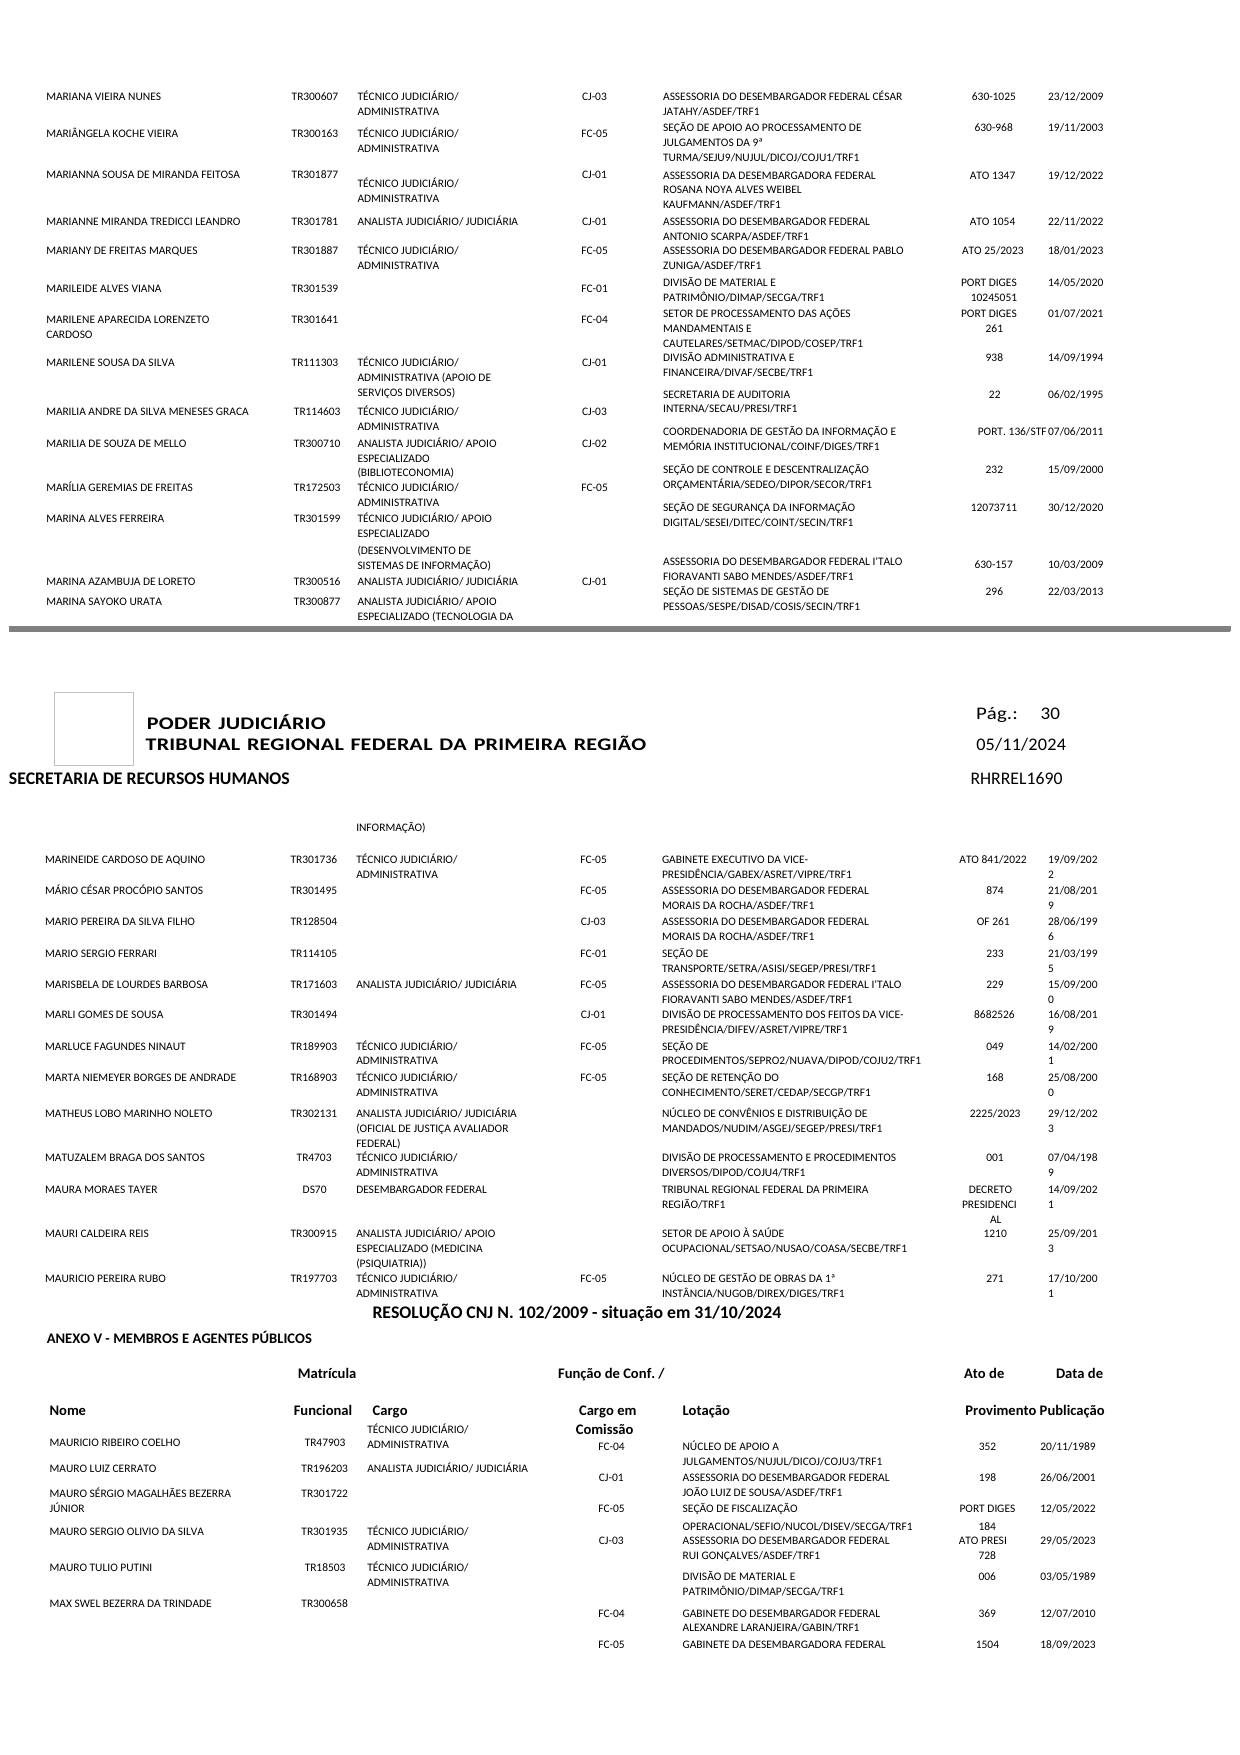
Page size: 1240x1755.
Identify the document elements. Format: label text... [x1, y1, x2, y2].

text Matrícula Função de Conf. / Ato de Data de [45, 1356, 1103, 1384]
table_cell MARLUCE FAGUNDES NINAUT [45, 1039, 290, 1070]
table_cell 30/12/2020 [1048, 500, 1114, 545]
table_cell TR301494 [290, 1007, 356, 1039]
table_cell CJ-01 [559, 214, 654, 243]
table_cell 630-968 [961, 120, 1048, 168]
table_cell TÉCNICO JUDICIÁRIO/ ADMINISTRATIVA [356, 1271, 580, 1301]
table_cell TR168903 [290, 1070, 356, 1106]
table_cell OF 261 [959, 915, 1040, 946]
table_cell 14/02/2001 [1040, 1039, 1102, 1070]
table_cell FC-05 [580, 1070, 662, 1106]
table_cell TR18503 [294, 1560, 367, 1597]
table_cell TR301495 [290, 883, 356, 915]
table_cell TR302131 [290, 1106, 356, 1151]
table_cell [367, 1597, 552, 1628]
table_cell TÉCNICO JUDICIÁRIO/ ADMINISTRATIVA [357, 405, 559, 436]
table_cell TÉCNICO JUDICIÁRIO/ ADMINISTRATIVA [356, 852, 580, 883]
text RESOLUÇÃO CNJ N. 102/2009 - situação em 31/10/2024 [78, 1301, 1076, 1323]
table_cell ATO 25/2023 [961, 244, 1048, 275]
table_cell ANALISTA JUDICIÁRIO/ JUDICIÁRIA [357, 214, 559, 243]
table_cell TR197703 [290, 1271, 356, 1301]
table_cell FC-05 [559, 244, 654, 281]
table_cell 25/08/2000 [1040, 1070, 1102, 1106]
table_cell TR189903 [290, 1039, 356, 1070]
table_cell 14/05/2020 [1048, 275, 1114, 306]
table_cell ATO PRESI 728 [957, 1534, 1040, 1570]
table_cell SETOR DE APOIO À SAÚDE OCUPACIONAL/SETSAO/NUSAO/COASA/SECBE/TRF1 [662, 1227, 959, 1271]
table_cell SEÇÃO DE PROCEDIMENTOS/SEPRO2/NUAVA/DIPOD/COJU2/TRF1 [662, 1039, 959, 1070]
table_cell SECRETARIA DE AUDITORIA INTERNA/SECAU/PRESI/TRF1 [663, 387, 961, 425]
table_cell MARILIA ANDRE DA SILVA MENESES GRACA TR114603 [46, 405, 357, 436]
table_header Lotação Provimento Publicação [683, 1401, 1105, 1439]
table_cell 21/08/2019 [1040, 883, 1102, 915]
table_cell 25/09/2013 [1040, 1227, 1102, 1271]
table_cell 22/03/2013 [1048, 584, 1114, 614]
table_cell TR301722 [294, 1486, 367, 1524]
table_cell [357, 281, 559, 313]
table_cell ATO 841/2022 [959, 852, 1040, 883]
table_cell 29/05/2023 [1040, 1534, 1105, 1570]
table_cell FC-01 [559, 281, 654, 313]
table_cell 938 [961, 351, 1048, 387]
table_header INFORMAÇÃO) [356, 821, 580, 852]
table_cell SEÇÃO DE SISTEMAS DE GESTÃO DE PESSOAS/SESPE/DISAD/COSIS/SECIN/TRF1 [663, 584, 961, 614]
table_cell TÉCNICO JUDICIÁRIO/ APOIO ESPECIALIZADO [357, 512, 559, 543]
table_header [46, 89, 658, 626]
table_cell ATO 1347 [961, 168, 1048, 214]
table_cell [559, 594, 654, 626]
table_cell SEÇÃO DE SEGURANÇA DA INFORMAÇÃO DIGITAL/SESEI/DITEC/COINT/SECIN/TRF1 [663, 500, 961, 545]
table_cell FC-01 [580, 946, 662, 978]
table_cell CJ-01 [559, 575, 654, 594]
table_cell ASSESSORIA DO DESEMBARGADOR FEDERAL MORAIS DA ROCHA/ASDEF/TRF1 [662, 883, 959, 915]
table_cell ASSESSORIA DO DESEMBARGADOR FEDERAL CÉSAR JATAHY/ASDEF/TRF1 [663, 89, 961, 120]
table_cell 28/06/1996 [1040, 915, 1102, 946]
table_cell SEÇÃO DE RETENÇÃO DO CONHECIMENTO/SERET/CEDAP/SECGP/TRF1 [662, 1070, 959, 1106]
table_cell 16/08/2019 [1040, 1007, 1102, 1039]
table_cell GABINETE EXECUTIVO DA VICE- PRESIDÊNCIA/GABEX/ASRET/VIPRE/TRF1 [662, 852, 959, 883]
text SECRETARIA DE RECURSOS HUMANOS RHRREL1690 [9, 632, 1103, 789]
table_cell NÚCLEO DE GESTÃO DE OBRAS DA 1ª INSTÂNCIA/NUGOB/DIREX/DIGES/TRF1 [662, 1271, 959, 1301]
table_cell TR4703 [290, 1151, 356, 1182]
table_cell [580, 1151, 662, 1182]
table_cell MARIO PEREIRA DA SILVA FILHO [45, 915, 290, 946]
table_header [564, 1387, 1105, 1665]
table_cell 22 [961, 387, 1048, 425]
table_cell 17/10/2001 [1040, 1271, 1102, 1301]
table_cell CJ-01 [576, 1471, 682, 1502]
table_cell TÉCNICO JUDICIÁRIO/ ADMINISTRATIVA (APOIO DE SERVIÇOS DIVERSOS) [357, 355, 559, 405]
table_cell TÉCNICO JUDICIÁRIO/ ADMINISTRATIVA [367, 1524, 552, 1560]
table_cell 369 [957, 1606, 1040, 1637]
table_cell [367, 1486, 552, 1524]
table_cell 22/11/2022 [1048, 214, 1114, 244]
table_cell FC-05 [580, 852, 662, 883]
table_cell 19/11/2003 [1048, 120, 1114, 168]
table_cell 07/06/2011 [1048, 425, 1114, 462]
table_cell TR114105 [290, 946, 356, 978]
table_cell GABINETE DA DESEMBARGADORA FEDERAL [683, 1637, 957, 1665]
table_cell 12/05/2022 [1040, 1502, 1105, 1533]
table_header Cargo [367, 1401, 552, 1423]
table_cell PORT. 136/STF [961, 425, 1048, 462]
table_cell ANALISTA JUDICIÁRIO/ JUDICIÁRIA [357, 575, 559, 594]
table_cell [356, 915, 580, 946]
table_cell SEÇÃO DE APOIO AO PROCESSAMENTO DE JULGAMENTOS DA 9ª TURMA/SEJU9/NUJUL/DICOJ/COJU1/TRF1 [663, 120, 961, 168]
table_cell TR47903 [294, 1423, 367, 1462]
table_cell CJ-03 [580, 915, 662, 946]
table_cell DIVISÃO DE MATERIAL E PATRIMÔNIO/DIMAP/SECGA/TRF1 [683, 1570, 957, 1606]
table_cell MAURICIO RIBEIRO COELHO [49, 1423, 293, 1462]
table_cell CJ-02 [559, 436, 654, 481]
table_cell SEÇÃO DE FISCALIZAÇÃO PORT DIGES [683, 1502, 1040, 1519]
table_cell 15/09/2000 [1048, 463, 1114, 500]
table_cell TR196203 [294, 1462, 367, 1486]
table_header [580, 821, 662, 852]
table_cell MARIANNE MIRANDA TREDICCI LEANDRO [46, 214, 284, 243]
table_cell TR301641 [284, 313, 357, 355]
table_cell TÉCNICO JUDICIÁRIO/ ADMINISTRATIVA [356, 1070, 580, 1106]
table_cell TÉCNICO JUDICIÁRIO/ ADMINISTRATIVA [357, 244, 559, 281]
table_cell ANALISTA JUDICIÁRIO/ JUDICIÁRIA [356, 978, 580, 1007]
table_cell MARILENE APARECIDA LORENZETO CARDOSO [46, 313, 284, 355]
table_cell DS70 [290, 1182, 356, 1227]
table_cell [559, 543, 654, 575]
table_header Nome [49, 1401, 293, 1423]
table_cell MARISBELA DE LOURDES BARBOSA [45, 978, 290, 1007]
table_cell FC-05 [576, 1637, 682, 1665]
table_cell ATO 1054 [961, 214, 1048, 244]
table_cell ASSESSORIA DO DESEMBARGADOR FEDERAL RUI GONÇALVES/ASDEF/TRF1 [683, 1534, 957, 1570]
table_cell 10/03/2009 [1048, 545, 1114, 584]
table_cell MATHEUS LOBO MARINHO NOLETO [45, 1106, 290, 1151]
table_cell TR171603 [290, 978, 356, 1007]
table_cell ASSESSORIA DO DESEMBARGADOR FEDERAL I'TALO FIORAVANTI SABO MENDES/ASDEF/TRF1 [663, 545, 961, 584]
table_header [959, 821, 1040, 852]
table_cell 01/07/2021 [1048, 306, 1114, 351]
table_cell FC-04 [559, 313, 654, 355]
table_cell 18/09/2023 [1040, 1637, 1105, 1665]
table_cell [356, 946, 580, 978]
table_cell TR300163 [284, 127, 357, 168]
table_cell 29/12/2023 [1040, 1106, 1102, 1151]
table_cell 874 [959, 883, 1040, 915]
table_cell [580, 1227, 662, 1271]
table_cell CJ-01 [559, 355, 654, 405]
table_cell DIVISÃO ADMINISTRATIVA E FINANCEIRA/DIVAF/SECBE/TRF1 [663, 351, 961, 387]
table_cell 20/11/1989 [1040, 1439, 1105, 1471]
table_cell TÉCNICO JUDICIÁRIO/ ADMINISTRATIVA [357, 481, 559, 512]
table_cell MAURO SÉRGIO MAGALHÃES BEZERRA JÚNIOR [49, 1486, 293, 1524]
table_cell SEÇÃO DE CONTROLE E DESCENTRALIZAÇÃO ORÇAMENTÁRIA/SEDEO/DIPOR/SECOR/TRF1 [663, 463, 961, 500]
table_cell [46, 543, 357, 575]
table_cell FC-05 [576, 1502, 682, 1533]
table_cell TR301736 [290, 852, 356, 883]
table_cell 1504 [957, 1637, 1040, 1665]
table_cell [357, 313, 559, 355]
table_cell ASSESSORIA DA DESEMBARGADORA FEDERAL ROSANA NOYA ALVES WEIBEL KAUFMANN/ASDEF/TRF1 [663, 168, 961, 214]
table_cell ASSESSORIA DO DESEMBARGADOR FEDERAL ANTONIO SCARPA/ASDEF/TRF1 [663, 214, 961, 244]
table_header [45, 821, 290, 852]
table_cell 232 [961, 463, 1048, 500]
table_cell 049 [959, 1039, 1040, 1070]
table_header [659, 89, 1114, 626]
table_cell MARTA NIEMEYER BORGES DE ANDRADE [45, 1070, 290, 1106]
table_cell [559, 512, 654, 543]
table_cell TRIBUNAL REGIONAL FEDERAL DA PRIMEIRA REGIÃO/TRF1 [662, 1182, 959, 1227]
table_cell 001 [959, 1151, 1040, 1182]
table_cell ANALISTA JUDICIÁRIO/ APOIO ESPECIALIZADO (MEDICINA (PSIQUIATRIA)) [356, 1227, 580, 1271]
table_cell MARINA SAYOKO URATA TR300877 [46, 594, 357, 626]
table_cell MARILIA DE SOUZA DE MELLO TR300710 [46, 436, 357, 481]
table_cell ANALISTA JUDICIÁRIO/ JUDICIÁRIA (OFICIAL DE JUSTIÇA AVALIADOR FEDERAL) [356, 1106, 580, 1151]
table_cell 15/09/2000 [1040, 978, 1102, 1007]
table_cell 630-157 [961, 545, 1048, 584]
table_header [49, 1387, 564, 1665]
table_cell 12/07/2010 [1040, 1606, 1105, 1637]
table_cell TR128504 [290, 915, 356, 946]
table_cell 19/09/2022 [1040, 852, 1102, 883]
table_cell SETOR DE PROCESSAMENTO DAS AÇÕES MANDAMENTAIS E CAUTELARES/SETMAC/DIPOD/COSEP/TRF1 [663, 306, 961, 351]
table_cell MATUZALEM BRAGA DOS SANTOS [45, 1151, 290, 1182]
table_cell FC-05 [580, 883, 662, 915]
table_cell DIVISÃO DE MATERIAL E PATRIMÔNIO/DIMAP/SECGA/TRF1 [663, 275, 961, 306]
table_cell MARÍLIA GEREMIAS DE FREITAS TR172503 [46, 481, 357, 512]
table_cell 8682526 [959, 1007, 1040, 1039]
table_cell 630-1025 [961, 89, 1048, 120]
table_cell MARIANA VIEIRA NUNES [46, 89, 284, 127]
table_cell 23/12/2009 [1048, 89, 1114, 120]
table_cell GABINETE DO DESEMBARGADOR FEDERAL ALEXANDRE LARANJEIRA/GABIN/TRF1 [683, 1606, 957, 1637]
table_cell TR300915 [290, 1227, 356, 1271]
table_cell TR301935 [294, 1524, 367, 1560]
table_cell TR301781 [284, 214, 357, 243]
table_cell 271 [959, 1271, 1040, 1301]
table_cell CJ-03 [559, 89, 654, 127]
subtitle ANEXO V - MEMBROS E AGENTES PÚBLICOS [47, 1329, 1103, 1347]
table_cell CJ-01 [580, 1007, 662, 1039]
table_cell DIVISÃO DE PROCESSAMENTO DOS FEITOS DA VICE- PRESIDÊNCIA/DIFEV/ASRET/VIPRE/TRF1 [662, 1007, 959, 1039]
table_cell MAURO LUIZ CERRATO [49, 1462, 293, 1486]
table_cell MAURA MORAES TAYER [45, 1182, 290, 1227]
table_cell [356, 883, 580, 915]
table_cell OPERACIONAL/SEFIO/NUCOL/DISEV/SECGA/TRF1 [683, 1519, 957, 1533]
table_cell ASSESSORIA DO DESEMBARGADOR FEDERAL I'TALO FIORAVANTI SABO MENDES/ASDEF/TRF1 [662, 978, 959, 1007]
table_cell TÉCNICO JUDICIÁRIO/ ADMINISTRATIVA [356, 1151, 580, 1182]
table_cell ASSESSORIA DO DESEMBARGADOR FEDERAL MORAIS DA ROCHA/ASDEF/TRF1 [662, 915, 959, 946]
table_cell 26/06/2001 [1040, 1471, 1105, 1502]
table_cell TÉCNICO JUDICIÁRIO/ ADMINISTRATIVA [356, 1039, 580, 1070]
table_cell 184 [957, 1519, 1040, 1533]
table_cell MAURICIO PEREIRA RUBO [45, 1271, 290, 1301]
table_cell MARINA AZAMBUJA DE LORETO TR300516 [46, 575, 357, 594]
table_cell PORT DIGES 261 [961, 306, 1048, 351]
table_cell CJ-03 [576, 1534, 682, 1570]
table_cell 1210 [959, 1227, 1040, 1271]
table_cell TÉCNICO JUDICIÁRIO/ ADMINISTRATIVA [367, 1560, 552, 1597]
table_cell 14/09/1994 [1048, 351, 1114, 387]
table_header [290, 821, 356, 852]
table_header [1040, 821, 1102, 852]
table_cell 12073711 [961, 500, 1048, 545]
table_cell CJ-03 [559, 405, 654, 436]
table_cell ANALISTA JUDICIÁRIO/ APOIO ESPECIALIZADO (BIBLIOTECONOMIA) [357, 436, 559, 481]
table_cell MARINA ALVES FERREIRA TR301599 [46, 512, 357, 543]
table_cell MARIÂNGELA KOCHE VIEIRA [46, 127, 284, 168]
table_cell [356, 1007, 580, 1039]
table_cell ANALISTA JUDICIÁRIO/ JUDICIÁRIA [367, 1462, 552, 1486]
table_header Funcional [294, 1401, 367, 1423]
table_cell DIVISÃO DE PROCESSAMENTO E PROCEDIMENTOS DIVERSOS/DIPOD/COJU4/TRF1 [662, 1151, 959, 1182]
table_cell 03/05/1989 [1040, 1570, 1105, 1606]
table_cell [576, 1570, 682, 1606]
table_cell FC-05 [580, 1039, 662, 1070]
table_cell 006 [957, 1570, 1040, 1606]
table_cell 18/01/2023 [1048, 244, 1114, 275]
table_cell MARIANNA SOUSA DE MIRANDA FEITOSA [46, 168, 284, 214]
table_cell ANALISTA JUDICIÁRIO/ APOIO ESPECIALIZADO (TECNOLOGIA DA [357, 594, 559, 626]
table_cell PORT DIGES 10245051 [961, 275, 1048, 306]
table_cell 2225/2023 [959, 1106, 1040, 1151]
table_cell FC-05 [559, 127, 654, 168]
table_cell FC-05 [580, 1271, 662, 1301]
table_header [662, 821, 959, 852]
table_cell TÉCNICO JUDICIÁRIO/ ADMINISTRATIVA [357, 89, 559, 127]
table_cell TR300658 [294, 1597, 367, 1628]
table_cell FC-04 [576, 1606, 682, 1637]
table_cell MARLI GOMES DE SOUSA [45, 1007, 290, 1039]
table_cell ASSESSORIA DO DESEMBARGADOR FEDERAL PABLO ZUNIGA/ASDEF/TRF1 [663, 244, 961, 275]
table_cell 14/09/2021 [1040, 1182, 1102, 1227]
table_cell TR301539 [284, 281, 357, 313]
table_cell MARILENE SOUSA DA SILVA [46, 355, 284, 405]
table_cell [580, 1106, 662, 1151]
table_cell DESEMBARGADOR FEDERAL [356, 1182, 580, 1227]
table_cell CJ-01 [559, 168, 654, 214]
table_cell [580, 1182, 662, 1227]
table_cell TÉCNICO JUDICIÁRIO/ ADMINISTRATIVA [367, 1423, 552, 1462]
table_cell ASSESSORIA DO DESEMBARGADOR FEDERAL 198 JOÃO LUIZ DE SOUSA/ASDEF/TRF1 [683, 1471, 1040, 1502]
table_header Cargo em Comissão [576, 1401, 682, 1439]
table_cell FC-04 [576, 1439, 682, 1471]
table_cell TÉCNICO JUDICIÁRIO/ ADMINISTRATIVA [357, 168, 559, 214]
table_cell TÉCNICO JUDICIÁRIO/ ADMINISTRATIVA [357, 127, 559, 168]
table_cell MAURO TULIO PUTINI [49, 1560, 293, 1597]
table_cell FC-05 [559, 481, 654, 512]
table_cell TR111303 [284, 355, 357, 405]
table_cell TR300607 [284, 89, 357, 127]
table_cell MAURO SERGIO OLIVIO DA SILVA [49, 1524, 293, 1560]
table_cell TR301887 [284, 244, 357, 281]
table_cell MARILEIDE ALVES VIANA [46, 281, 284, 313]
table_cell 19/12/2022 [1048, 168, 1114, 214]
table_cell MARIANY DE FREITAS MARQUES [46, 244, 284, 281]
table_cell MAX SWEL BEZERRA DA TRINDADE [49, 1597, 293, 1628]
table_cell MARINEIDE CARDOSO DE AQUINO [45, 852, 290, 883]
table_cell MAURI CALDEIRA REIS [45, 1227, 290, 1271]
table_cell NÚCLEO DE CONVÊNIOS E DISTRIBUIÇÃO DE MANDADOS/NUDIM/ASGEJ/SEGEP/PRESI/TRF1 [662, 1106, 959, 1151]
table_cell 21/03/1995 [1040, 946, 1102, 978]
table_cell FC-05 [580, 978, 662, 1007]
table_cell COORDENADORIA DE GESTÃO DA INFORMAÇÃO E MEMÓRIA INSTITUCIONAL/COINF/DIGES/TRF1 [663, 425, 961, 462]
table_cell SEÇÃO DE TRANSPORTE/SETRA/ASISI/SEGEP/PRESI/TRF1 [662, 946, 959, 978]
table_cell 233 [959, 946, 1040, 978]
table_cell (DESENVOLVIMENTO DE SISTEMAS DE INFORMAÇÃO) [357, 543, 559, 575]
table_cell 229 [959, 978, 1040, 1007]
table_cell 168 [959, 1070, 1040, 1106]
table_cell 296 [961, 584, 1048, 614]
table_cell 06/02/1995 [1048, 387, 1114, 425]
table_cell MARIO SERGIO FERRARI [45, 946, 290, 978]
table_cell MÁRIO CÉSAR PROCÓPIO SANTOS [45, 883, 290, 915]
table_cell TR301877 [284, 168, 357, 214]
table_cell 07/04/1989 [1040, 1151, 1102, 1182]
table_cell DECRETO PRESIDENCI AL [959, 1182, 1040, 1227]
table_cell NÚCLEO DE APOIO A 352 JULGAMENTOS/NUJUL/DICOJ/COJU3/TRF1 [683, 1439, 1040, 1471]
